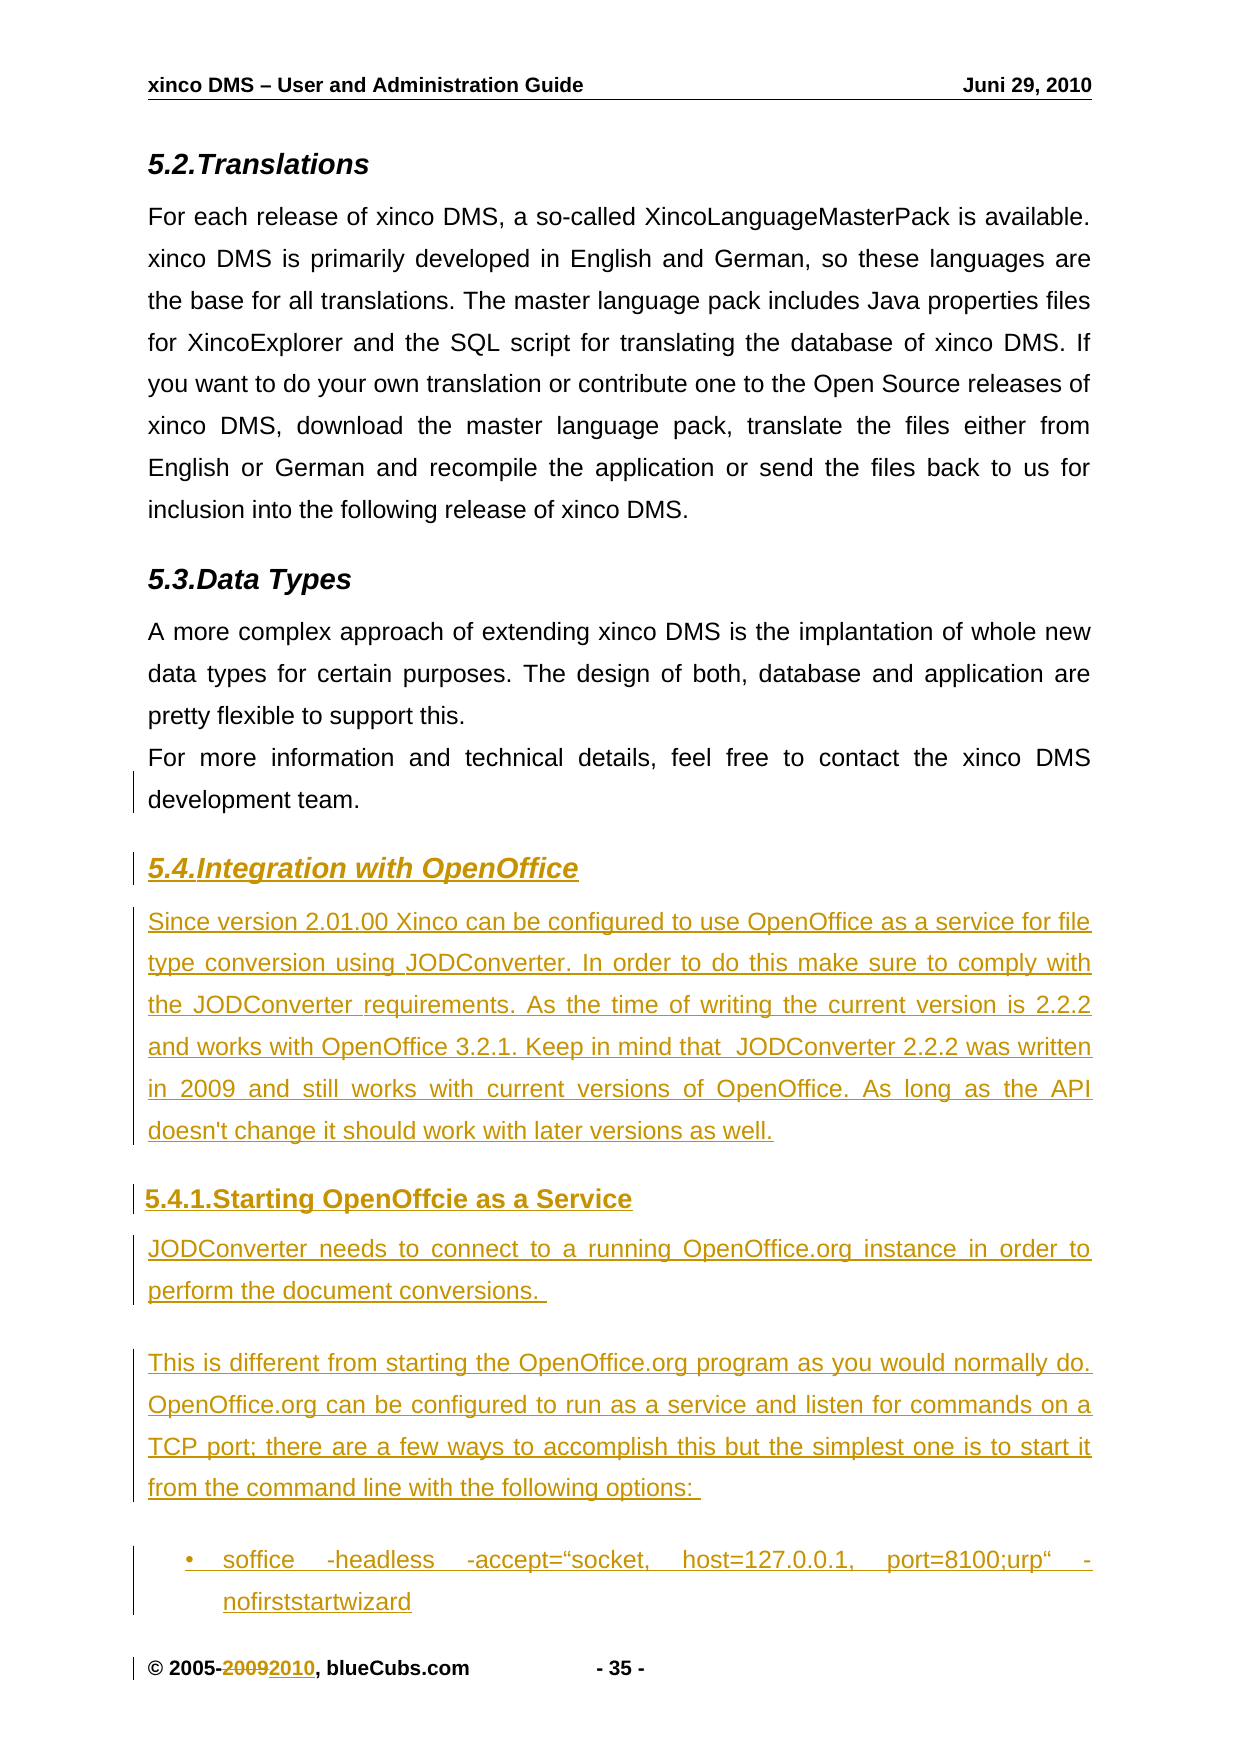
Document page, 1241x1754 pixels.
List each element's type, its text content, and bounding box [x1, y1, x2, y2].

text doesn't change it should work with later versions as well. [148, 1100, 1092, 1145]
text perform the document conversions. [148, 1261, 1092, 1305]
text A more complex approach of extending xinco DMS is the implantation of whole new data types for certain purposes. The design of both, database and application are pretty flexible to support this. [148, 618, 1092, 729]
subtitle Integration with OpenOffice [148, 852, 1092, 885]
text Since version 2.01.00 Xinco can be configured to use OpenOffice as a service for file [148, 907, 1092, 931]
subtitle Data Types [148, 563, 1092, 595]
text For more information and technical details, feel free to contact the xinco DMS development team. [148, 743, 1092, 813]
text from the command line with the following options: [148, 1458, 1092, 1502]
text type conversion using JODConverter. In order to do this make sure to comply with [148, 933, 1092, 973]
subtitle Translations [148, 148, 1092, 180]
list soffice -headless -accept=“socket, host=127.0.0.1, port=8100;urp“ [185, 1546, 1092, 1570]
subtitle Starting OpenOffcie as a Service [144, 1184, 1092, 1214]
text the JODConverter requirements. As the time of writing the current version is 2.2.2 [148, 974, 1092, 1015]
text For each release of xinco DMS, a so-called XincoLanguageMasterPack is available. xinco DMS is primarily developed in English and German, so these languages are the base for all translations. The master language pack includes Java properties files for XincoExplorer and the SQL script for translating the database of xinco DMS. If you want to do your own translation or contribute one to the Open Source releases of xinco DMS, download the master language pack, translate the files either from English or German and recompile the application or send the files back to us for inclusion into the following release of xinco DMS. [148, 203, 1092, 524]
text TCP port; there are a few ways to accomplish this but the simplest one is to start it [148, 1416, 1092, 1456]
text and works with OpenOffice 3.2.1. Keep in mind that JODConverter 2.2.2 was written [148, 1016, 1092, 1057]
text in 2009 and still works with current versions of OpenOffice. As long as the API [148, 1058, 1092, 1099]
text OpenOffice.org can be configured to run as a service and listen for commands on a [148, 1374, 1092, 1415]
list -nofirststartwizard [185, 1571, 1092, 1615]
text JODConverter needs to connect to a running OpenOffice.org instance in order to [148, 1235, 1092, 1259]
text This is different from starting the OpenOffice.org program as you would normally do. [148, 1348, 1092, 1373]
